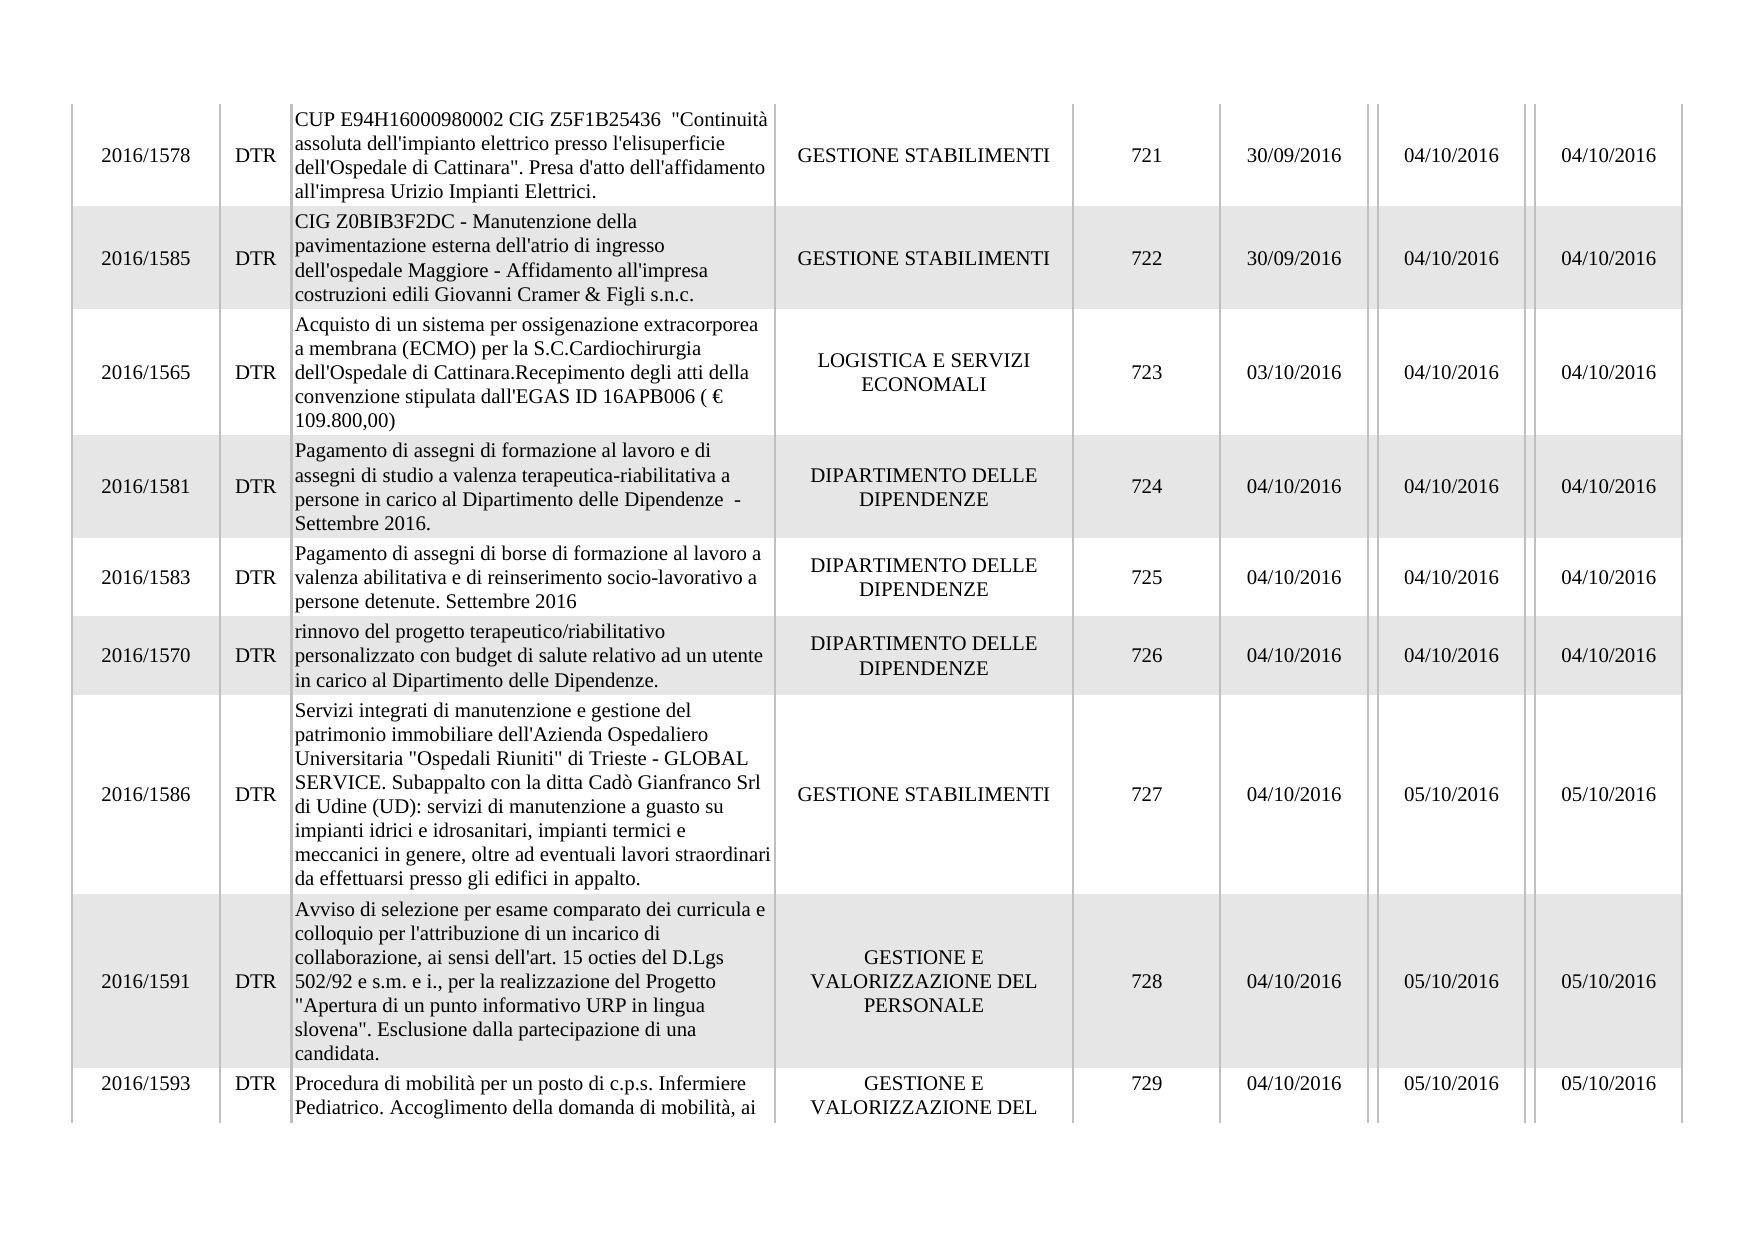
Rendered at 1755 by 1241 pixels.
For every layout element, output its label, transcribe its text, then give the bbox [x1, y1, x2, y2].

table_cell 04/10/2016 [1221, 435, 1367, 538]
table_cell 04/10/2016 [1536, 538, 1681, 616]
table_cell [1526, 894, 1534, 1068]
table_cell [1369, 894, 1377, 1068]
table_cell DTR [221, 435, 290, 538]
table_cell GESTIONE STABILIMENTI [776, 104, 1072, 206]
table_cell 2016/1591 [73, 894, 219, 1068]
table_cell 04/10/2016 [1379, 104, 1524, 206]
table_cell LOGISTICA E SERVIZI ECONOMALI [776, 309, 1072, 435]
table_cell Avviso di selezione per esame comparato dei curricula e colloquio per l'attribuzione di un incarico di collaborazione, ai sensi dell'art. 15 octies del D.Lgs 502/92 e s.m. e i., per la realizzazione del Progetto "Apertura di un punto informativo URP in lingua slovena". Esclusione dalla partecipazione di una candidata. [293, 894, 774, 1068]
table_cell [1369, 538, 1377, 616]
table_cell 2016/1581 [73, 435, 219, 538]
table_cell 05/10/2016 [1536, 695, 1681, 893]
table_cell 04/10/2016 [1221, 616, 1367, 695]
table_cell 04/10/2016 [1536, 616, 1681, 695]
table_cell [1526, 206, 1534, 309]
table_cell [1369, 435, 1377, 538]
table_cell [1526, 104, 1534, 206]
table_cell 30/09/2016 [1221, 206, 1367, 309]
table_cell 2016/1593 [73, 1068, 219, 1122]
table_cell 04/10/2016 [1221, 538, 1367, 616]
table_cell 723 [1074, 309, 1219, 435]
table_cell 05/10/2016 [1536, 894, 1681, 1068]
table_cell DTR [221, 538, 290, 616]
table_cell DTR [221, 104, 290, 206]
table_cell 729 [1074, 1068, 1219, 1122]
table_cell [1526, 538, 1534, 616]
table_cell 04/10/2016 [1379, 309, 1524, 435]
table_cell 04/10/2016 [1221, 695, 1367, 893]
table_cell 04/10/2016 [1221, 894, 1367, 1068]
table_cell Pagamento di assegni di borse di formazione al lavoro a valenza abilitativa e di reinserimento socio-lavorativo a persone detenute. Settembre 2016 [293, 538, 774, 616]
table_cell 2016/1586 [73, 695, 219, 893]
table_cell [1526, 695, 1534, 893]
table_cell 2016/1570 [73, 616, 219, 695]
table_cell GESTIONE E VALORIZZAZIONE DEL [776, 1068, 1072, 1122]
table_cell 2016/1578 [73, 104, 219, 206]
table_cell 04/10/2016 [1379, 435, 1524, 538]
table_cell [1526, 616, 1534, 695]
table_cell 04/10/2016 [1379, 206, 1524, 309]
table_cell 722 [1074, 206, 1219, 309]
table_cell [1526, 1068, 1534, 1122]
table_cell Pagamento di assegni di formazione al lavoro e di assegni di studio a valenza terapeutica-riabilitativa a persone in carico al Dipartimento delle Dipendenze - Settembre 2016. [293, 435, 774, 538]
table_cell 05/10/2016 [1379, 894, 1524, 1068]
table_cell 728 [1074, 894, 1219, 1068]
table_cell 03/10/2016 [1221, 309, 1367, 435]
table_cell GESTIONE STABILIMENTI [776, 206, 1072, 309]
table_cell 2016/1585 [73, 206, 219, 309]
table_cell DIPARTIMENTO DELLE DIPENDENZE [776, 435, 1072, 538]
table_cell 04/10/2016 [1536, 206, 1681, 309]
table_cell [1526, 309, 1534, 435]
table_cell GESTIONE STABILIMENTI [776, 695, 1072, 893]
table_cell 04/10/2016 [1536, 309, 1681, 435]
table_cell DTR [221, 1068, 290, 1122]
table_cell CIG Z0BIB3F2DC - Manutenzione della pavimentazione esterna dell'atrio di ingresso dell'ospedale Maggiore - Affidamento all'impresa costruzioni edili Giovanni Cramer & Figli s.n.c. [293, 206, 774, 309]
table_cell DIPARTIMENTO DELLE DIPENDENZE [776, 616, 1072, 695]
table_cell Acquisto di un sistema per ossigenazione extracorporea a membrana (ECMO) per la S.C.Cardiochirurgia dell'Ospedale di Cattinara.Recepimento degli atti della convenzione stipulata dall'EGAS ID 16APB006 ( € 109.800,00) [293, 309, 774, 435]
table_cell DTR [221, 206, 290, 309]
table_cell 04/10/2016 [1536, 104, 1681, 206]
table_cell 05/10/2016 [1379, 1068, 1524, 1122]
table_cell 721 [1074, 104, 1219, 206]
table_cell [1369, 695, 1377, 893]
table_cell [1369, 206, 1377, 309]
table_cell Procedura di mobilità per un posto di c.p.s. Infermiere Pediatrico. Accoglimento della domanda di mobilità, ai [293, 1068, 774, 1122]
table_cell 04/10/2016 [1536, 435, 1681, 538]
table_cell DIPARTIMENTO DELLE DIPENDENZE [776, 538, 1072, 616]
table_cell 725 [1074, 538, 1219, 616]
table_cell 724 [1074, 435, 1219, 538]
table_cell 04/10/2016 [1221, 1068, 1367, 1122]
table_cell DTR [221, 309, 290, 435]
table_cell 05/10/2016 [1379, 695, 1524, 893]
table_cell 04/10/2016 [1379, 538, 1524, 616]
table_cell 727 [1074, 695, 1219, 893]
table_cell CUP E94H16000980002 CIG Z5F1B25436 "Continuità assoluta dell'impianto elettrico presso l'elisuperficie dell'Ospedale di Cattinara". Presa d'atto dell'affidamento all'impresa Urizio Impianti Elettrici. [293, 104, 774, 206]
table_cell 30/09/2016 [1221, 104, 1367, 206]
table_cell 726 [1074, 616, 1219, 695]
table_cell rinnovo del progetto terapeutico/riabilitativo personalizzato con budget di salute relativo ad un utente in carico al Dipartimento delle Dipendenze. [293, 616, 774, 695]
table_cell [1526, 435, 1534, 538]
table_cell DTR [221, 695, 290, 893]
table_cell DTR [221, 616, 290, 695]
table_cell 04/10/2016 [1379, 616, 1524, 695]
table_cell 2016/1583 [73, 538, 219, 616]
table_cell 2016/1565 [73, 309, 219, 435]
table_cell Servizi integrati di manutenzione e gestione del patrimonio immobiliare dell'Azienda Ospedaliero Universitaria "Ospedali Riuniti" di Trieste - GLOBAL SERVICE. Subappalto con la ditta Cadò Gianfranco Srl di Udine (UD): servizi di manutenzione a guasto su impianti idrici e idrosanitari, impianti termici e meccanici in genere, oltre ad eventuali lavori straordinari da effettuarsi presso gli edifici in appalto. [293, 695, 774, 893]
table_cell 05/10/2016 [1536, 1068, 1681, 1122]
table_cell GESTIONE E VALORIZZAZIONE DEL PERSONALE [776, 894, 1072, 1068]
table_cell [1369, 104, 1377, 206]
table_cell DTR [221, 894, 290, 1068]
table_cell [1369, 616, 1377, 695]
table_cell [1369, 309, 1377, 435]
table_cell [1369, 1068, 1377, 1122]
